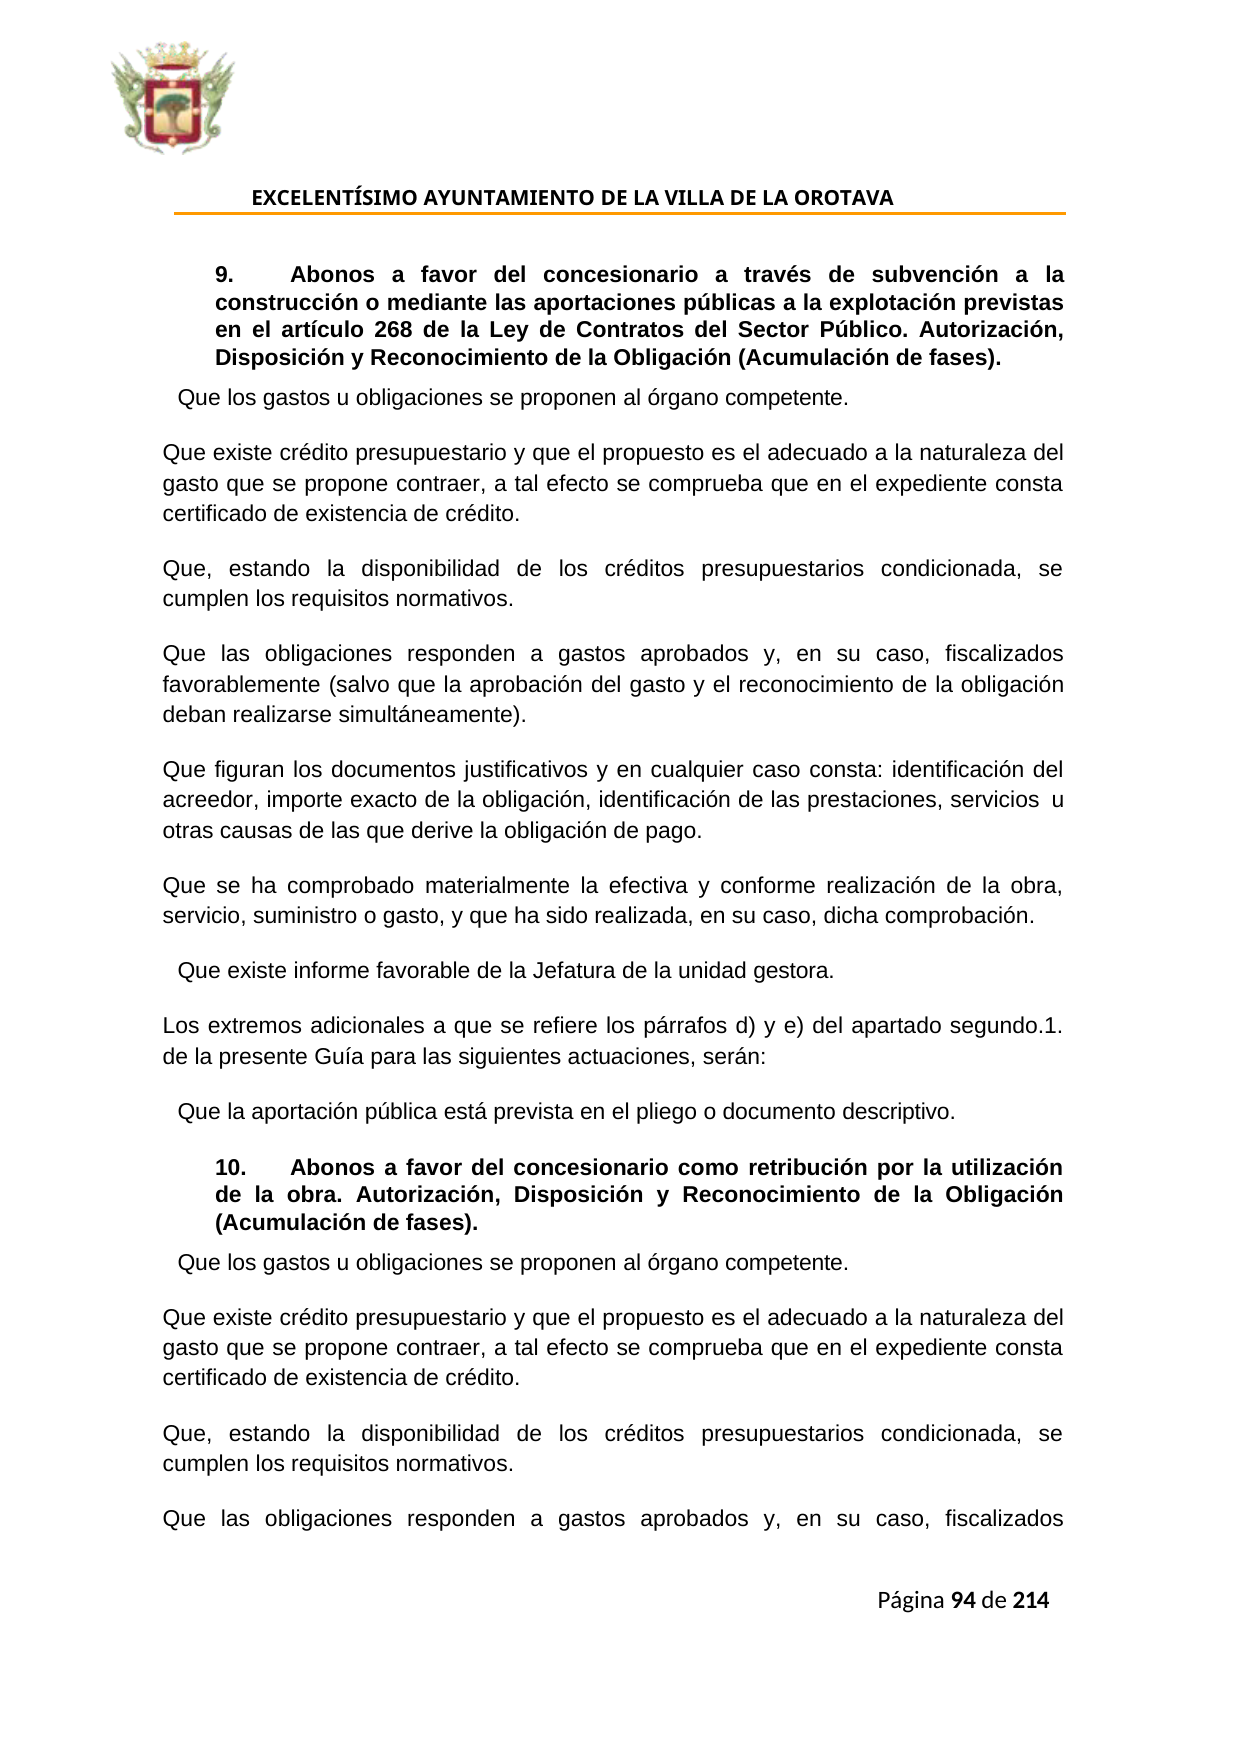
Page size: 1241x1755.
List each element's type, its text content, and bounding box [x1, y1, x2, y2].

text Que, estando la disponibilidad de los créditos presupuestarios condicionada, se cumplen los requisitos normativos. [162, 1420, 1064, 1476]
text Que las obligaciones responden a gastos aprobados y, en su caso, fiscalizados favorablemente (salvo que la aprobación del gasto y el reconocimiento de la obligación deban realizarse simultáneamente). [162, 640, 1064, 727]
text Que la aportación pública está prevista en el pliego o documento descriptivo. [177, 1098, 1078, 1124]
list Abonos a favor del concesionario a través de subvención a la construcción o mediante las aportaciones públicas a la explotación previstas en el artículo 268 de la Ley de Contratos del Sector Público. Autorización, Disposición y Reconocimiento de la Obligación (Acumulación de fases). [215, 261, 1064, 370]
text Que los gastos u obligaciones se proponen al órgano competente. [177, 384, 1078, 410]
text Que se ha comprobado materialmente la efectiva y conforme realización de la obra, servicio, suministro o gasto, y que ha sido realizada, en su caso, dicha comprobación. [162, 872, 1064, 928]
list Abonos a favor del concesionario como retribución por la utilización de la obra. Autorización, Disposición y Reconocimiento de la Obligación (Acumulación de fases). [215, 1153, 1064, 1235]
text Que los gastos u obligaciones se proponen al órgano competente. [177, 1249, 1078, 1275]
text Que existe crédito presupuestario y que el propuesto es el adecuado a la naturaleza del gasto que se propone contraer, a tal efecto se comprueba que en el expediente consta certificado de existencia de crédito. [162, 1304, 1064, 1391]
text Que existe crédito presupuestario y que el propuesto es el adecuado a la naturaleza del gasto que se propone contraer, a tal efecto se comprueba que en el expediente consta certificado de existencia de crédito. [162, 439, 1064, 526]
text Que figuran los documentos justificativos y en cualquier caso consta: identificación del acreedor, importe exacto de la obligación, identificación de las prestaciones, servicios u otras causas de las que derive la obligación de pago. [162, 756, 1064, 843]
text Que existe informe favorable de la Jefatura de la unidad gestora. [177, 957, 1078, 983]
text Los extremos adicionales a que se refiere los párrafos d) y e) del apartado segundo.1. de la presente Guía para las siguientes actuaciones, serán: [162, 1012, 1064, 1069]
text Que, estando la disponibilidad de los créditos presupuestarios condicionada, se cumplen los requisitos normativos. [162, 555, 1064, 612]
text Que las obligaciones responden a gastos aprobados y, en su caso, fiscalizados [162, 1505, 1064, 1531]
